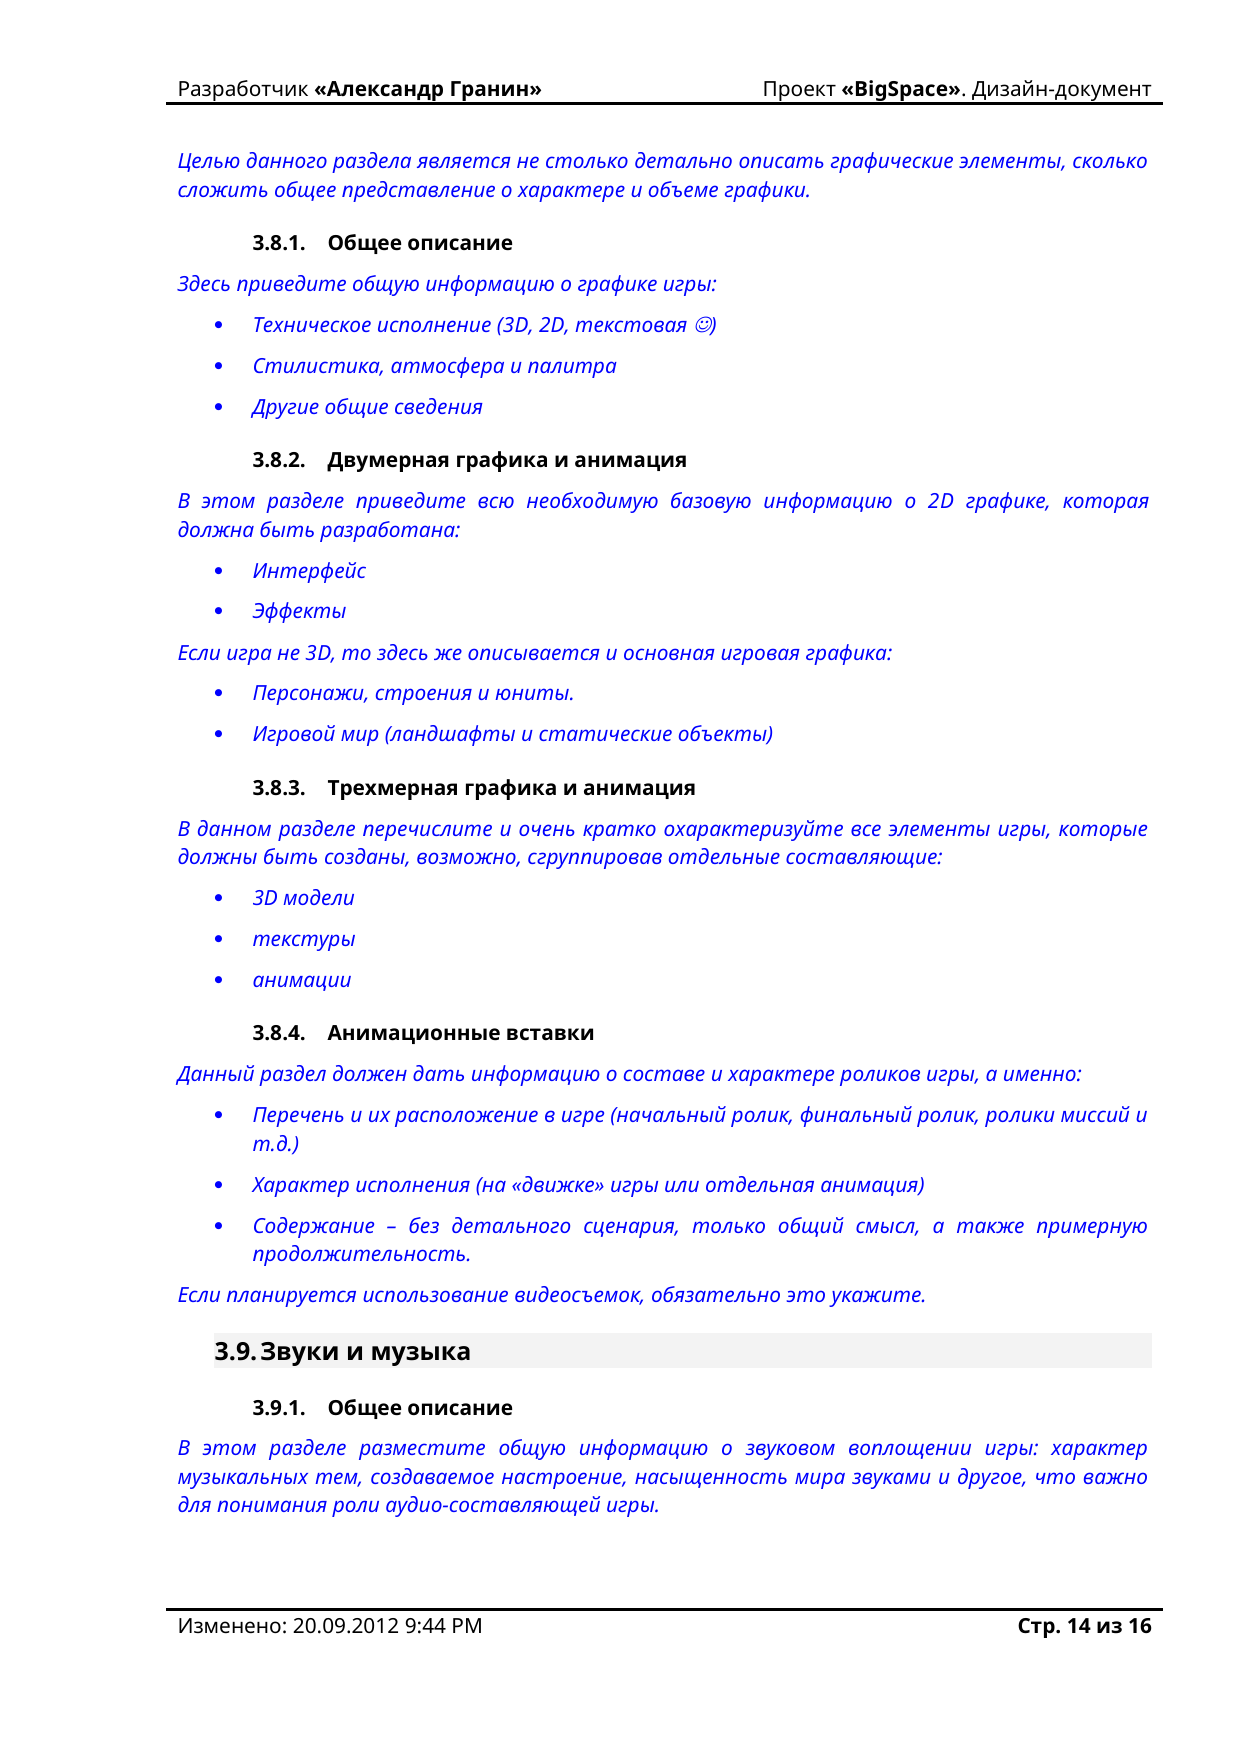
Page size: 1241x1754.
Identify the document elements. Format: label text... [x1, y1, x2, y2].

list Характер исполнения (на «движке» игры или отдельная анимация) [215, 1170, 1152, 1198]
subtitle Анимационные вставки [252, 1018, 1152, 1047]
text Целью данного раздела является не столько детально описать графические элементы, сколько сложить общее представление о характере и объеме графики. [177, 146, 1152, 203]
text В данном разделе перечислите и очень кратко охарактеризуйте все элементы игры, которые должны быть созданы, возможно, сгруппировав отдельные составляющие: [177, 814, 1152, 871]
subtitle Общее описание [252, 1393, 1152, 1421]
list Эффекты [215, 597, 1152, 625]
list Стилистика, атмосфера и палитра [215, 351, 1152, 379]
text Данный раздел должен дать информацию о составе и характере роликов игры, а именно: [177, 1059, 1152, 1088]
list Персонажи, строения и юниты. [215, 678, 1152, 707]
subtitle Звуки и музыка [214, 1333, 1152, 1368]
list Интерфейс [215, 556, 1152, 584]
list Другие общие сведения [215, 392, 1152, 420]
list Техническое исполнение (3D, 2D, текстовая ) [215, 310, 1152, 338]
list Игровой мир (ландшафты и статические объекты) [215, 719, 1152, 748]
text В этом разделе приведите всю необходимую базовую информацию о 2D графике, которая должна быть разработана: [177, 486, 1152, 543]
text Если игра не 3D, то здесь же описывается и основная игровая графика: [177, 638, 1152, 666]
text В этом разделе разместите общую информацию о звуковом воплощении игры: характер музыкальных тем, создаваемое настроение, насыщенность мира звуками и другое, что важно для понимания роли аудио-составляющей игры. [177, 1433, 1152, 1519]
text Если планируется использование видеосъемок, обязательно это укажите. [177, 1280, 1152, 1308]
text Здесь приведите общую информацию о графике игры: [177, 269, 1152, 298]
list текстуры [215, 924, 1152, 953]
list анимации [215, 965, 1152, 993]
list Перечень и их расположение в игре (начальный ролик, финальный ролик, ролики миссий и т.д.) [215, 1100, 1152, 1157]
subtitle Общее описание [252, 228, 1152, 257]
subtitle Двумерная графика и анимация [252, 445, 1152, 474]
list Содержание – без детального сценария, только общий смысл, а также примерную продолжительность. [215, 1211, 1152, 1268]
subtitle Трехмерная графика и анимация [252, 773, 1152, 801]
list 3D модели [215, 883, 1152, 912]
